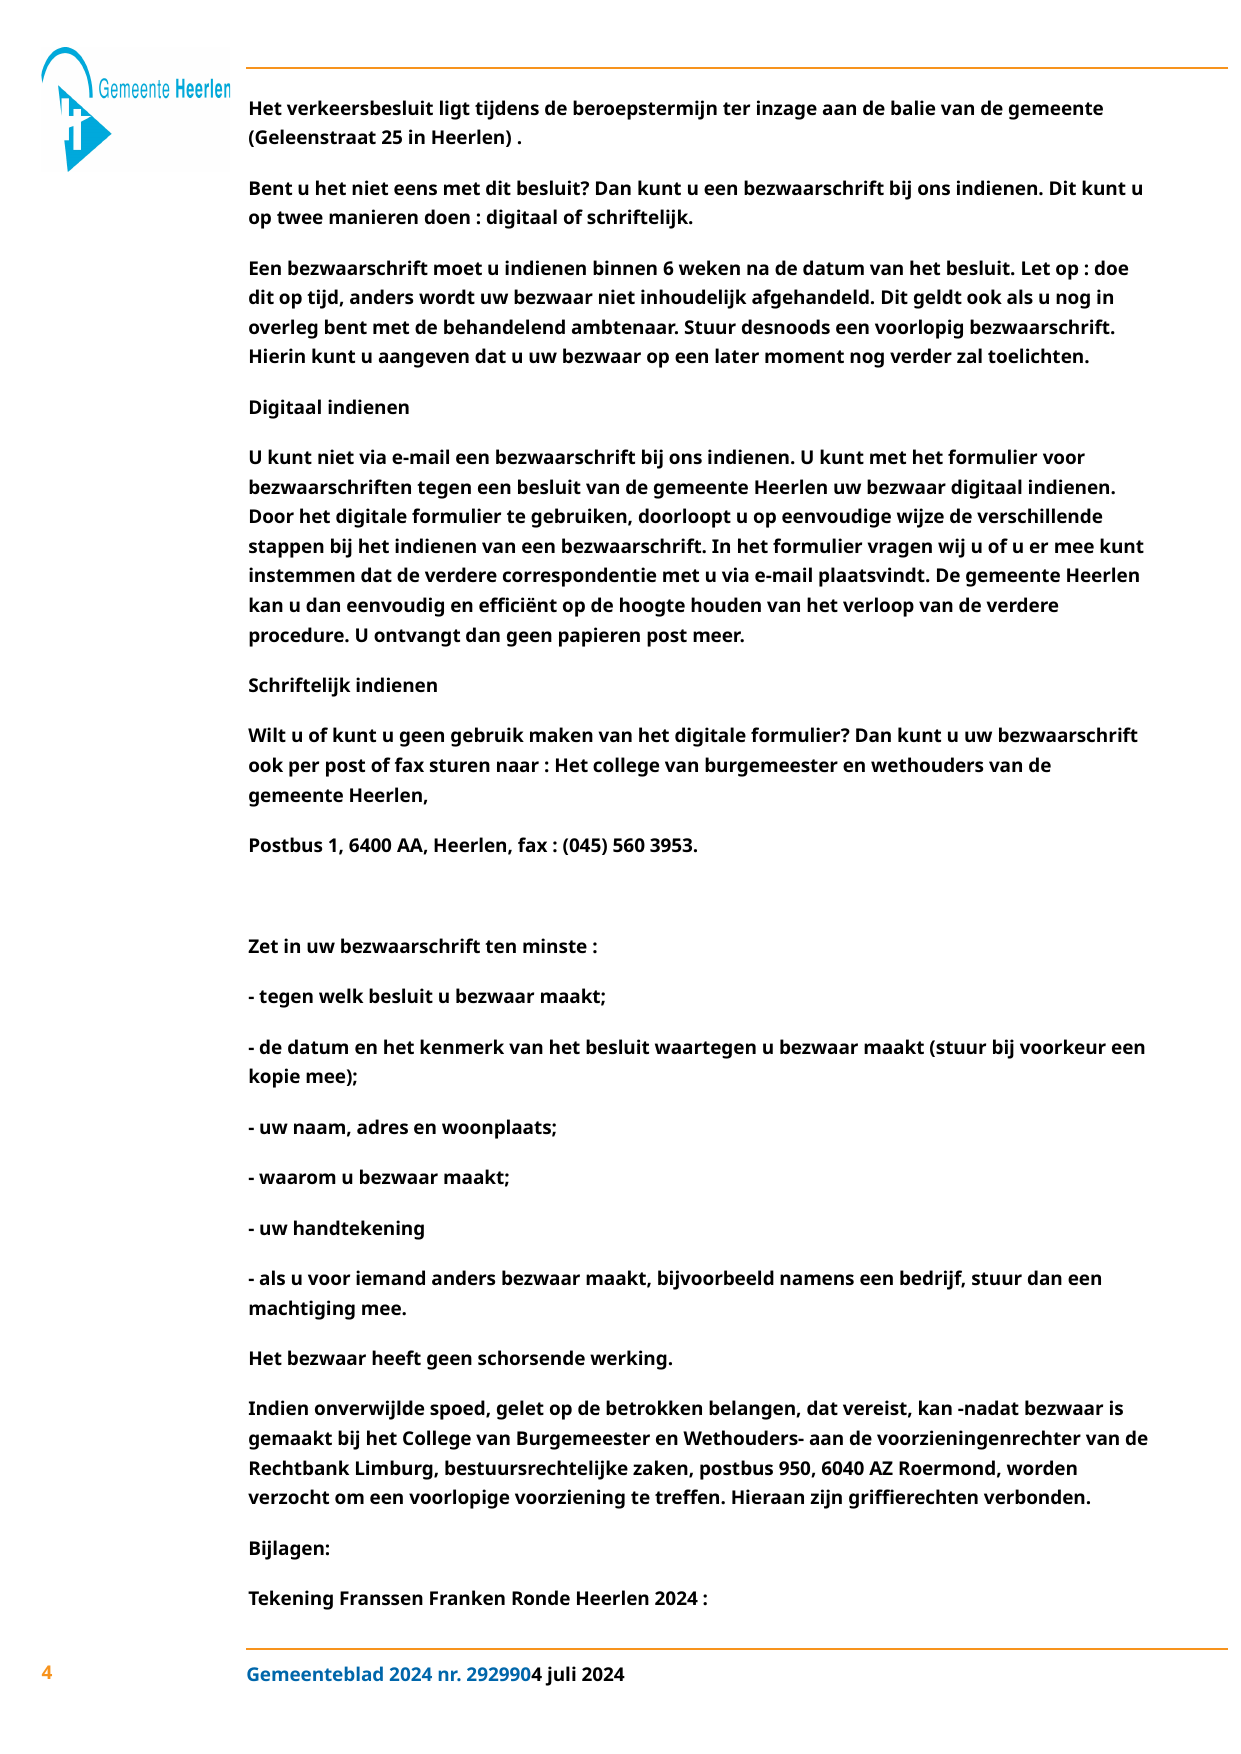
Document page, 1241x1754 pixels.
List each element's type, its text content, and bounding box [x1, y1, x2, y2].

text Bent u het niet eens met dit besluit? Dan kunt u een bezwaarschrift bij ons indienen. Dit kunt u op twee manieren doen : digitaal of schriftelijk. [248, 175, 1152, 230]
text Het bezwaar heeft geen schorsende werking. [248, 1345, 1152, 1371]
text Zet in uw bezwaarschrift ten minste : [248, 933, 1152, 959]
text Postbus 1, 6400 AA, Heerlen, fax : (045) 560 3953. [248, 832, 1152, 858]
text - de datum en het kenmerk van het besluit waartegen u bezwaar maakt (stuur bij voorkeur een kopie mee); [248, 1034, 1152, 1089]
text Tekening Franssen Franken Ronde Heerlen 2024 : [248, 1585, 1152, 1611]
text - waarom u bezwaar maakt; [248, 1164, 1152, 1190]
text - uw naam, adres en woonplaats; [248, 1114, 1152, 1140]
text - tegen welk besluit u bezwaar maakt; [248, 983, 1152, 1009]
text Wilt u of kunt u geen gebruik maken van het digitale formulier? Dan kunt u uw bezwaarschrift ook per post of fax sturen naar : Het college van burgemeester en wethouders van de gemeente Heerlen, [248, 723, 1152, 808]
text U kunt niet via e-mail een bezwaarschrift bij ons indienen. U kunt met het formulier voor bezwaarschriften tegen een besluit van de gemeente Heerlen uw bezwaar digitaal indienen. Door het digitale formulier te gebruiken, doorloopt u op eenvoudige wijze de verschillende stappen bij het indienen van een bezwaarschrift. In het formulier vragen wij u of u er mee kunt instemmen dat de verdere correspondentie met u via e-mail plaatsvindt. De gemeente Heerlen kan u dan eenvoudig en efficiënt op de hoogte houden van het verloop van de verdere procedure. U ontvangt dan geen papieren post meer. [248, 444, 1152, 648]
text Indien onverwijlde spoed, gelet op de betrokken belangen, dat vereist, kan -nadat bezwaar is gemaakt bij het College van Burgemeester en Wethouders- aan de voorzieningenrechter van de Rechtbank Limburg, bestuursrechtelijke zaken, postbus 950, 6040 AZ Roermond, worden verzocht om een voorlopige voorziening te treffen. Hieraan zijn griffierechten verbonden. [248, 1396, 1152, 1510]
text Digitaal indienen [248, 394, 1152, 420]
picture [41, 47, 231, 172]
text Schriftelijk indienen [248, 672, 1152, 698]
text - als u voor iemand anders bezwaar maakt, bijvoorbeeld namens een bedrijf, stuur dan een machtiging mee. [248, 1265, 1152, 1321]
text Het verkeersbesluit ligt tijdens de beroepstermijn ter inzage aan de balie van de gemeente (Geleenstraat 25 in Heerlen) . [248, 95, 1152, 150]
text Bijlagen: [248, 1535, 1152, 1561]
picture [41, 47, 59, 70]
text - uw handtekening [248, 1215, 1152, 1241]
text Een bezwaarschrift moet u indienen binnen 6 weken na de datum van het besluit. Let op : doe dit op tijd, anders wordt uw bezwaar niet inhoudelijk afgehandeld. Dit geldt ook als u nog in overleg bent met de behandelend ambtenaar. Stuur desnoods een voorlopig bezwaarschrift. Hierin kunt u aangeven dat u uw bezwaar op een later moment nog verder zal toelichten. [248, 255, 1152, 369]
